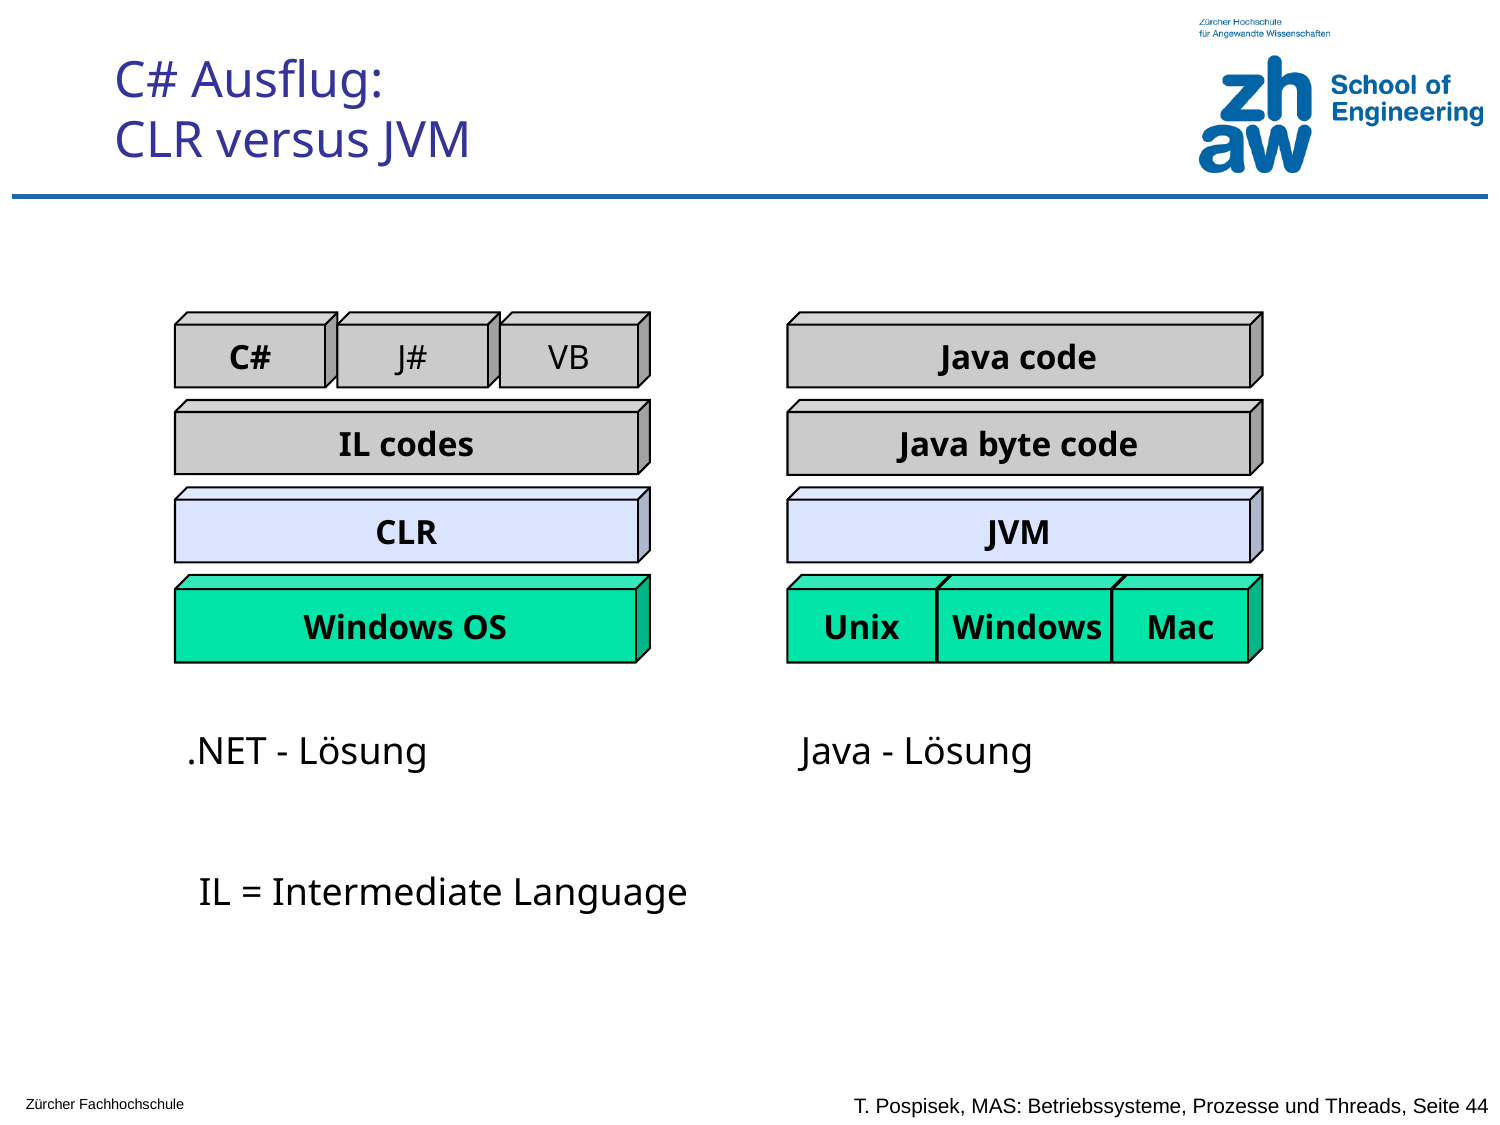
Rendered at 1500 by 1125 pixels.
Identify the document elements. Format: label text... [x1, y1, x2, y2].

text_box JVM [788, 500, 1250, 562]
text_box J# [337, 325, 487, 387]
text_box Unix [787, 590, 935, 662]
text_box IL codes [175, 412, 637, 474]
title C# Ausflug: CLR versus JVM [99, 62, 1379, 175]
text_box Java code [788, 325, 1250, 387]
text_box .NET - Lösung [171, 720, 443, 780]
picture [1199, 19, 1483, 173]
text_box Java - Lösung [786, 720, 1049, 780]
text_box CLR [175, 500, 637, 562]
text_box IL = Intermediate Language [184, 860, 704, 921]
text_box Java byte code [788, 413, 1250, 475]
text_box Windows OS [175, 590, 635, 662]
text_box Mac [1112, 590, 1248, 662]
text_box Windows [938, 590, 1110, 662]
text_box C# [175, 325, 325, 387]
text_box VB [500, 325, 637, 387]
